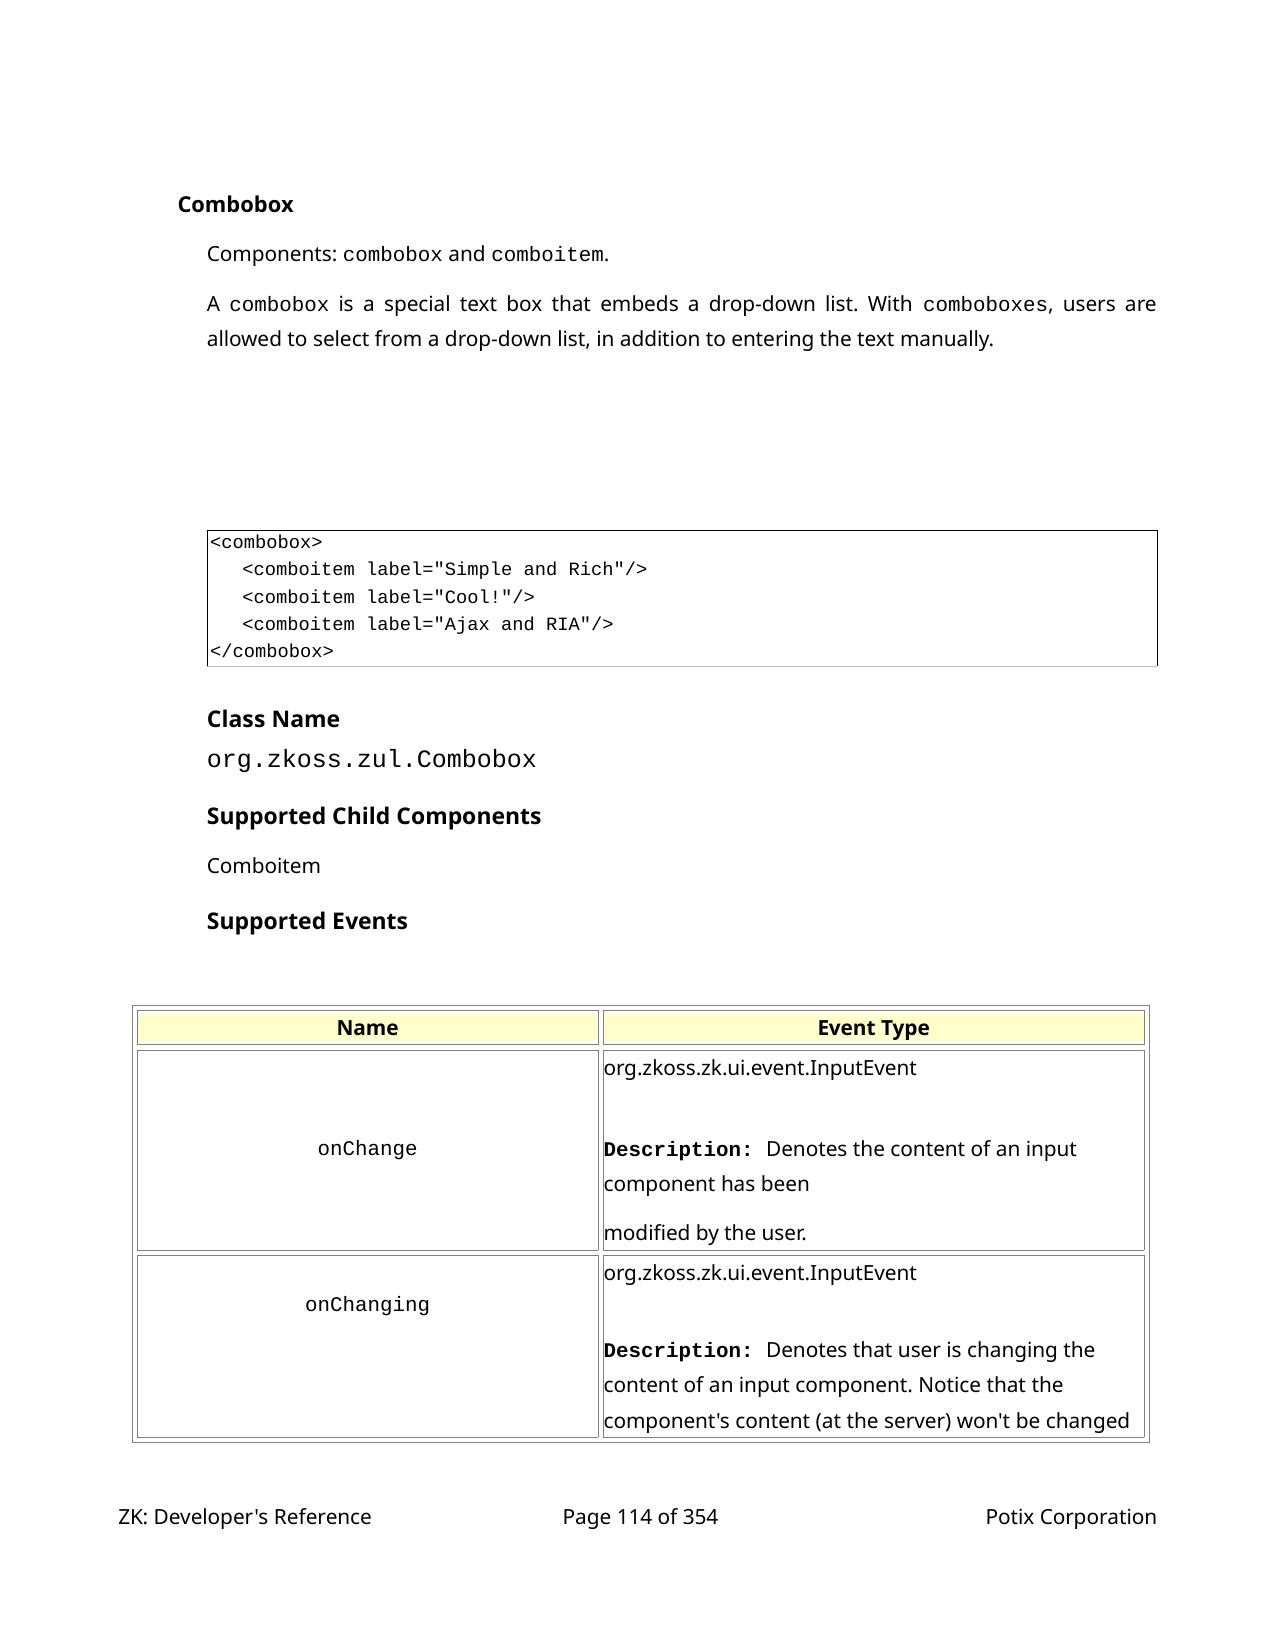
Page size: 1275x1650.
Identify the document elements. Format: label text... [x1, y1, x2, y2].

table_cell org.zkoss.zk.ui.event.InputEvent Description: Denotes that user is changing the content of an input component. Notice that the component's content (at the server) won't be changed [600, 1250, 1147, 1437]
subtitle Supported Child Components [207, 800, 1157, 831]
table_cell onChanging [134, 1250, 600, 1437]
table_cell onChange [134, 1044, 600, 1250]
text A combobox is a special text box that embeds a drop-down list. With comboboxes, users are allowed to select from a drop-down list, in addition to entering the text manually. [207, 289, 1157, 352]
subtitle Supported Events [207, 905, 1157, 936]
text org.zkoss.zul.Combobox [207, 746, 1157, 775]
subtitle Class Name [207, 703, 1157, 734]
text Components: combobox and comboitem. [207, 239, 1157, 268]
subtitle Combobox [177, 189, 1157, 219]
table_cell org.zkoss.zk.ui.event.InputEvent Description: Denotes the content of an input component has been modified by the user. [600, 1044, 1147, 1250]
text <combobox> [208, 531, 1157, 554]
text </combobox> [208, 639, 1157, 666]
table_header Name [134, 1006, 600, 1044]
table_header Event Type [600, 1006, 1147, 1044]
text Comboitem [207, 852, 1157, 880]
text <comboitem label="Ajax and RIA"/> [208, 612, 1157, 636]
text <comboitem label="Cool!"/> [208, 584, 1157, 609]
text <comboitem label="Simple and Rich"/> [208, 557, 1157, 582]
